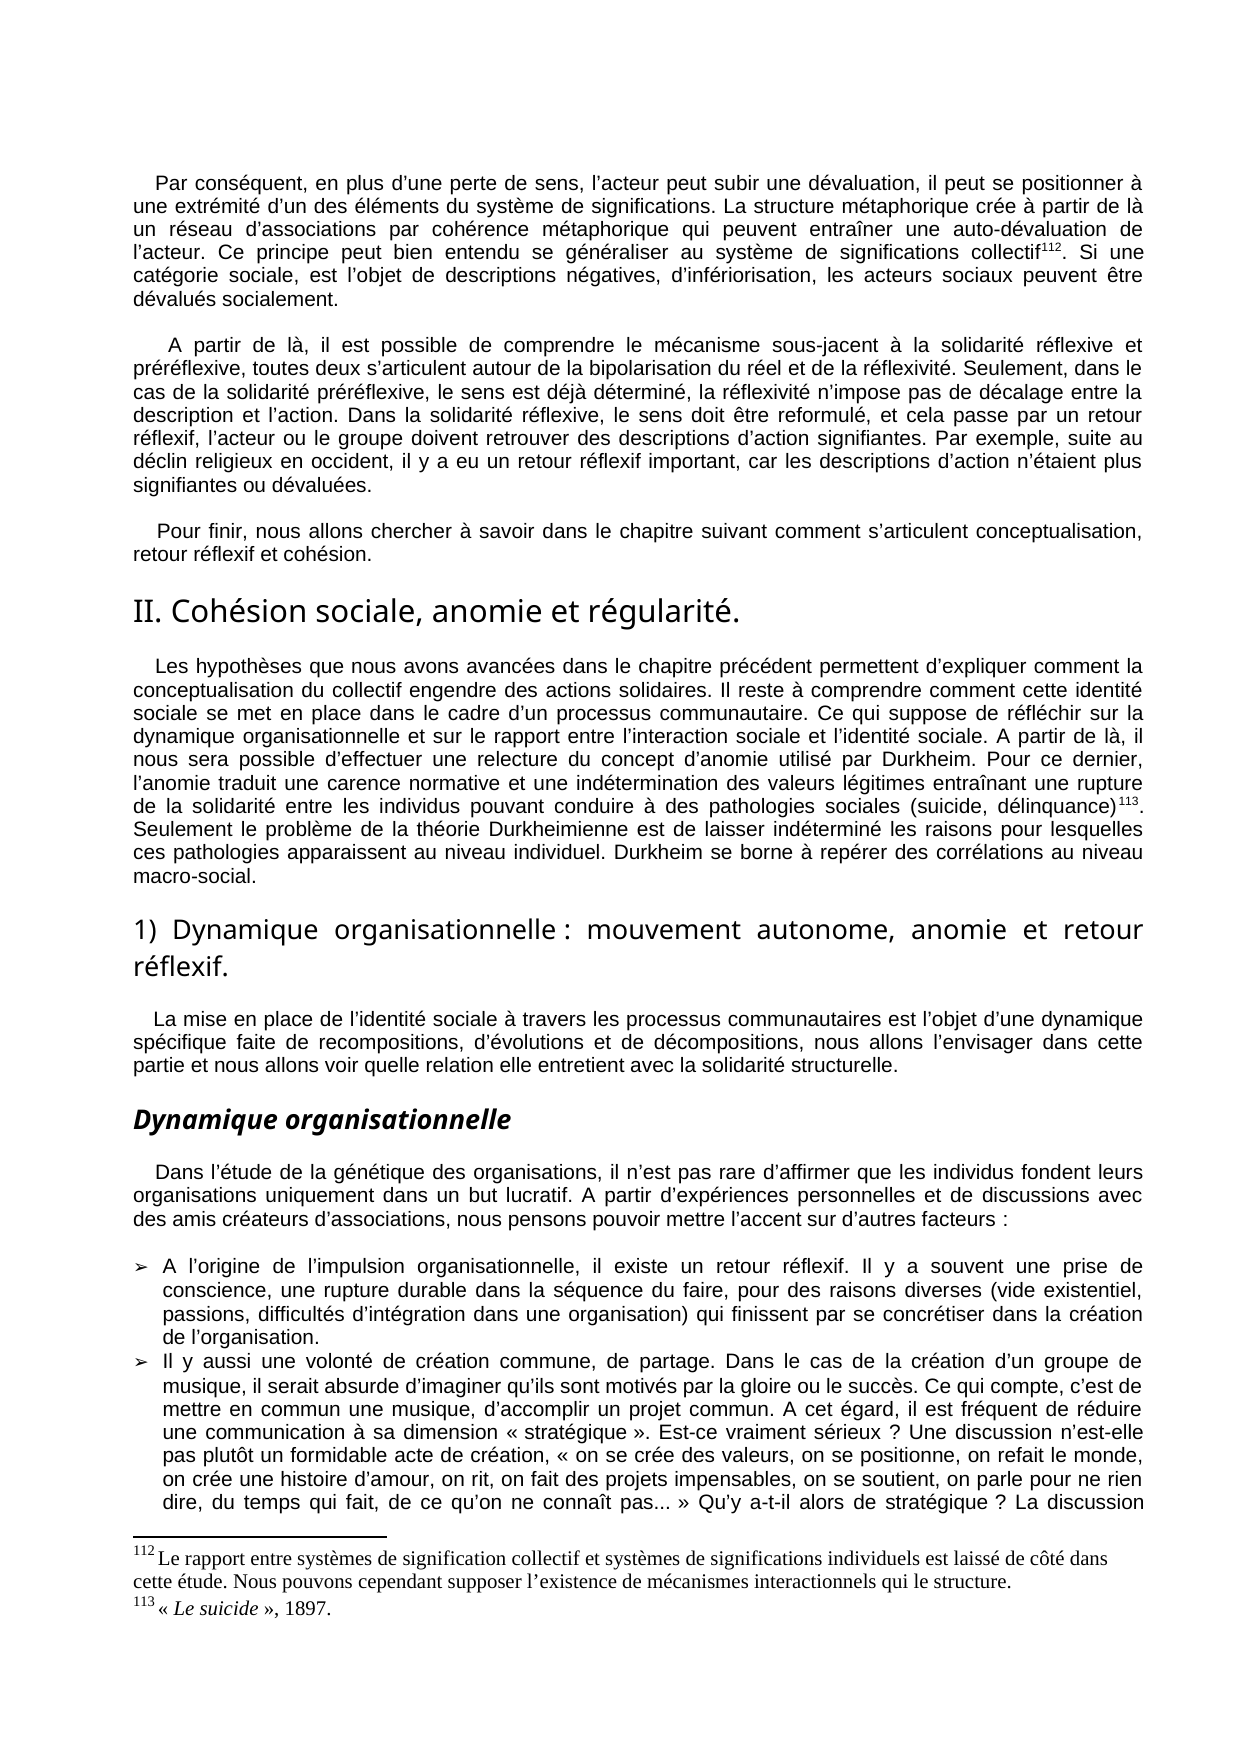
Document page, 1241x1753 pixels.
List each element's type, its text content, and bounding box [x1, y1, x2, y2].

text Pour finir, nous allons chercher à savoir dans le chapitre suivant comment s’articulent conceptualisation, retour réflexif et cohésion. [133, 519, 1144, 566]
text Le rapport entre systèmes de signification collectif et systèmes de significations individuels est laissé de côté dans cette étude. Nous pouvons cependant supposer l’existence de mécanismes interactionnels qui le structure. [133, 1543, 1144, 1593]
text Par conséquent, en plus d’une perte de sens, l’acteur peut subir une dévaluation, il peut se positionner à une extrémité d’un des éléments du système de significations. La structure métaphorique crée à partir de là un réseau d’associations par cohérence métaphorique qui peuvent entraîner une auto-dévaluation de l’acteur. Ce principe peut bien entendu se généraliser au système de significations collectif. Si une catégorie sociale, est l’objet de descriptions négatives, d’infériorisation, les acteurs sociaux peuvent être dévalués socialement. [133, 171, 1144, 311]
text La mise en place de l’identité sociale à travers les processus communautaires est l’objet d’une dynamique spécifique faite de recompositions, d’évolutions et de décompositions, nous allons l’envisager dans cette partie et nous allons voir quelle relation elle entretient avec la solidarité structurelle. [133, 1008, 1144, 1077]
list Il y aussi une volonté de création commune, de partage. Dans le cas de la création d’un groupe de musique, il serait absurde d’imaginer qu’ils sont motivés par la gloire ou le succès. Ce qui compte, c’est de mettre en commun une musique, d’accomplir un projet commun. A cet égard, il est fréquent de réduire une communication à sa dimension « stratégique ». Est-ce vraiment sérieux ? Une discussion n’est-elle pas plutôt un formidable acte de création, « on se crée des valeurs, on se positionne, on refait le monde, on crée une histoire d’amour, on rit, on fait des projets impensables, on se soutient, on parle pour ne rien dire, du temps qui fait, de ce qu’on ne connaît pas... » Qu’y a-t-il alors de stratégique ? La discussion [133, 1349, 1144, 1514]
text Dans l’étude de la génétique des organisations, il n’est pas rare d’affirmer que les individus fondent leurs organisations uniquement dans un but lucratif. A partir d’expériences personnelles et de discussions avec des amis créateurs d’associations, nous pensons pouvoir mettre l’accent sur d’autres facteurs : [133, 1161, 1144, 1230]
text Les hypothèses que nous avons avancées dans le chapitre précédent permettent d’expliquer comment la conceptualisation du collectif engendre des actions solidaires. Il reste à comprendre comment cette identité sociale se met en place dans le cadre d’un processus communautaire. Ce qui suppose de réfléchir sur la dynamique organisationnelle et sur le rapport entre l’interaction sociale et l’identité sociale. A partir de là, il nous sera possible d’effectuer une relecture du concept d’anomie utilisé par Durkheim. Pour ce dernier, l’anomie traduit une carence normative et une indétermination des valeurs légitimes entraînant une rupture de la solidarité entre les individus pouvant conduire à des pathologies sociales (suicide, délinquance). Seulement le problème de la théorie Durkheimienne est de laisser indéterminé les raisons pour lesquelles ces pathologies apparaissent au niveau individuel. Durkheim se borne à repérer des corrélations au niveau macro-social. [133, 655, 1144, 887]
text Dynamique organisationnelle [133, 1101, 1144, 1137]
list A l’origine de l’impulsion organisationnelle, il existe un retour réflexif. Il y a souvent une prise de conscience, une rupture durable dans la séquence du faire, pour des raisons diverses (vide existentiel, passions, difficultés d’intégration dans une organisation) qui finissent par se concrétiser dans la création de l’organisation. [133, 1253, 1144, 1349]
text 1) Dynamique organisationnelle : mouvement autonome, anomie et retour réflexif. [133, 911, 1144, 984]
text « Le suicide », 1897. [133, 1593, 1144, 1621]
text II. Cohésion sociale, anomie et régularité. [133, 589, 1144, 632]
text A partir de là, il est possible de comprendre le mécanisme sous-jacent à la solidarité réflexive et préréflexive, toutes deux s’articulent autour de la bipolarisation du réel et de la réflexivité. Seulement, dans le cas de la solidarité préréflexive, le sens est déjà déterminé, la réflexivité n’impose pas de décalage entre la description et l’action. Dans la solidarité réflexive, le sens doit être reformulé, et cela passe par un retour réflexif, l’acteur ou le groupe doivent retrouver des descriptions d’action signifiantes. Par exemple, suite au déclin religieux en occident, il y a eu un retour réflexif important, car les descriptions d’action n’étaient plus signifiantes ou dévaluées. [133, 334, 1144, 496]
